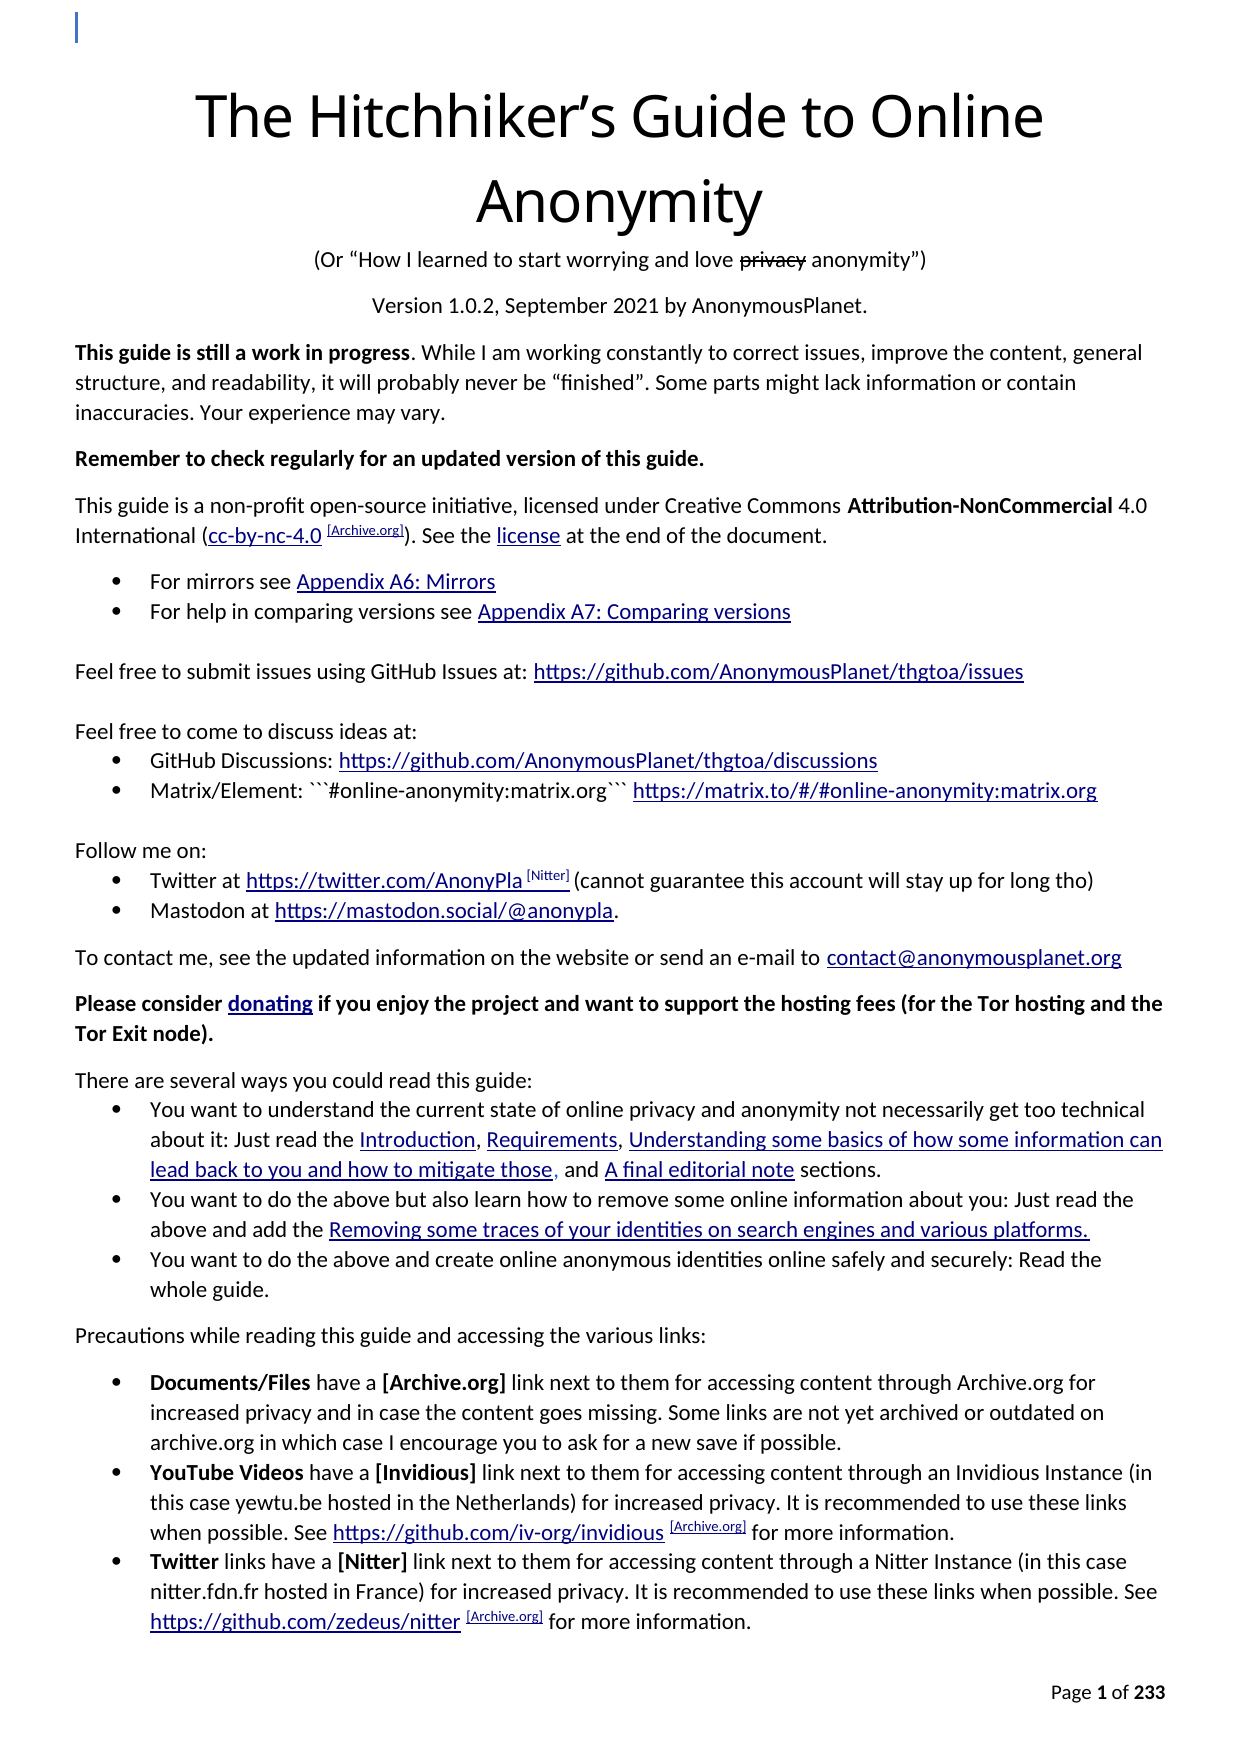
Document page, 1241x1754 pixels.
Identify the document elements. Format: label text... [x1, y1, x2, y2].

list GitHub Discussions: https://github.com/AnonymousPlanet/thgtoa/discussions [112, 747, 1165, 775]
list Twitter links have a [Nitter] link next to them for accessing content through a Nitter Instance (in this case nitter.fdn.fr hosted in France) for increased privacy. It is recommended to use these links when possible. See https://github.com/zedeus/nitter [Archive.org] for more information. [112, 1547, 1165, 1635]
text Remember to check regularly for an updated version of this guide. [75, 444, 1165, 472]
text Feel free to come to discuss ideas at: [75, 717, 1165, 745]
list Matrix/Element: ```#online-anonymity:matrix.org``` https://matrix.to/#/#online-anonymity:matrix.org [112, 777, 1165, 804]
list You want to do the above but also learn how to remove some online information about you: Just read the above and add the Removing some traces of your identities on search engines and various platforms. [112, 1185, 1165, 1243]
list Mastodon at https://mastodon.social/@anonypla. [112, 896, 1165, 924]
text This guide is a non-profit open-source initiative, licensed under Creative Commons Attribution-NonCommercial 4.0 International (cc-by-nc-4.0 [Archive.org]). See the license at the end of the document. [75, 491, 1165, 549]
text Feel free to submit issues using GitHub Issues at: https://github.com/AnonymousPlanet/thgtoa/issues [75, 657, 1165, 685]
list You want to understand the current state of online privacy and anonymity not necessarily get too technical about it: Just read the Introduction, Requirements, Understanding some basics of how some information can lead back to you and how to mitigate those, and A final editorial note sections. [112, 1096, 1165, 1183]
text Please consider donating if you enjoy the project and want to support the hosting fees (for the Tor hosting and the Tor Exit node). [75, 989, 1165, 1047]
text Follow me on: [75, 836, 1165, 864]
list Twitter at https://twitter.com/AnonyPla [Nitter] (cannot guarantee this account will stay up for long tho) [112, 866, 1165, 894]
list YouTube Videos have a [Invidious] link next to them for accessing content through an Invidious Instance (in this case yewtu.be hosted in the Netherlands) for increased privacy. It is recommended to use these links when possible. See https://github.com/iv-org/invidious [Archive.org] for more information. [112, 1458, 1165, 1546]
list You want to do the above and create online anonymous identities online safely and securely: Read the whole guide. [112, 1245, 1165, 1303]
text Precautions while reading this guide and accessing the various links: [75, 1322, 1165, 1349]
text To contact me, see the updated information on the website or send an e-mail to contact@anonymousplanet.org [75, 943, 1165, 971]
title The Hitchhiker’s Guide to Online Anonymity [75, 75, 1165, 239]
list For help in comparing versions see Appendix A7: Comparing versions [112, 597, 1165, 625]
text There are several ways you could read this guide: [75, 1066, 1165, 1094]
text Version 1.0.2, September 2021 by AnonymousPlanet. [75, 291, 1165, 319]
list For mirrors see Appendix A6: Mirrors [112, 567, 1165, 595]
text This guide is still a work in progress. While I am working constantly to correct issues, improve the content, general structure, and readability, it will probably never be “finished”. Some parts might lack information or contain inaccuracies. Your experience may vary. [75, 338, 1165, 426]
text (Or “How I learned to start worrying and love privacy anonymity”) [75, 245, 1165, 273]
list Documents/Files have a [Archive.org] link next to them for accessing content through Archive.org for increased privacy and in case the content goes missing. Some links are not yet archived or outdated on archive.org in which case I encourage you to ask for a new save if possible. [112, 1368, 1165, 1456]
